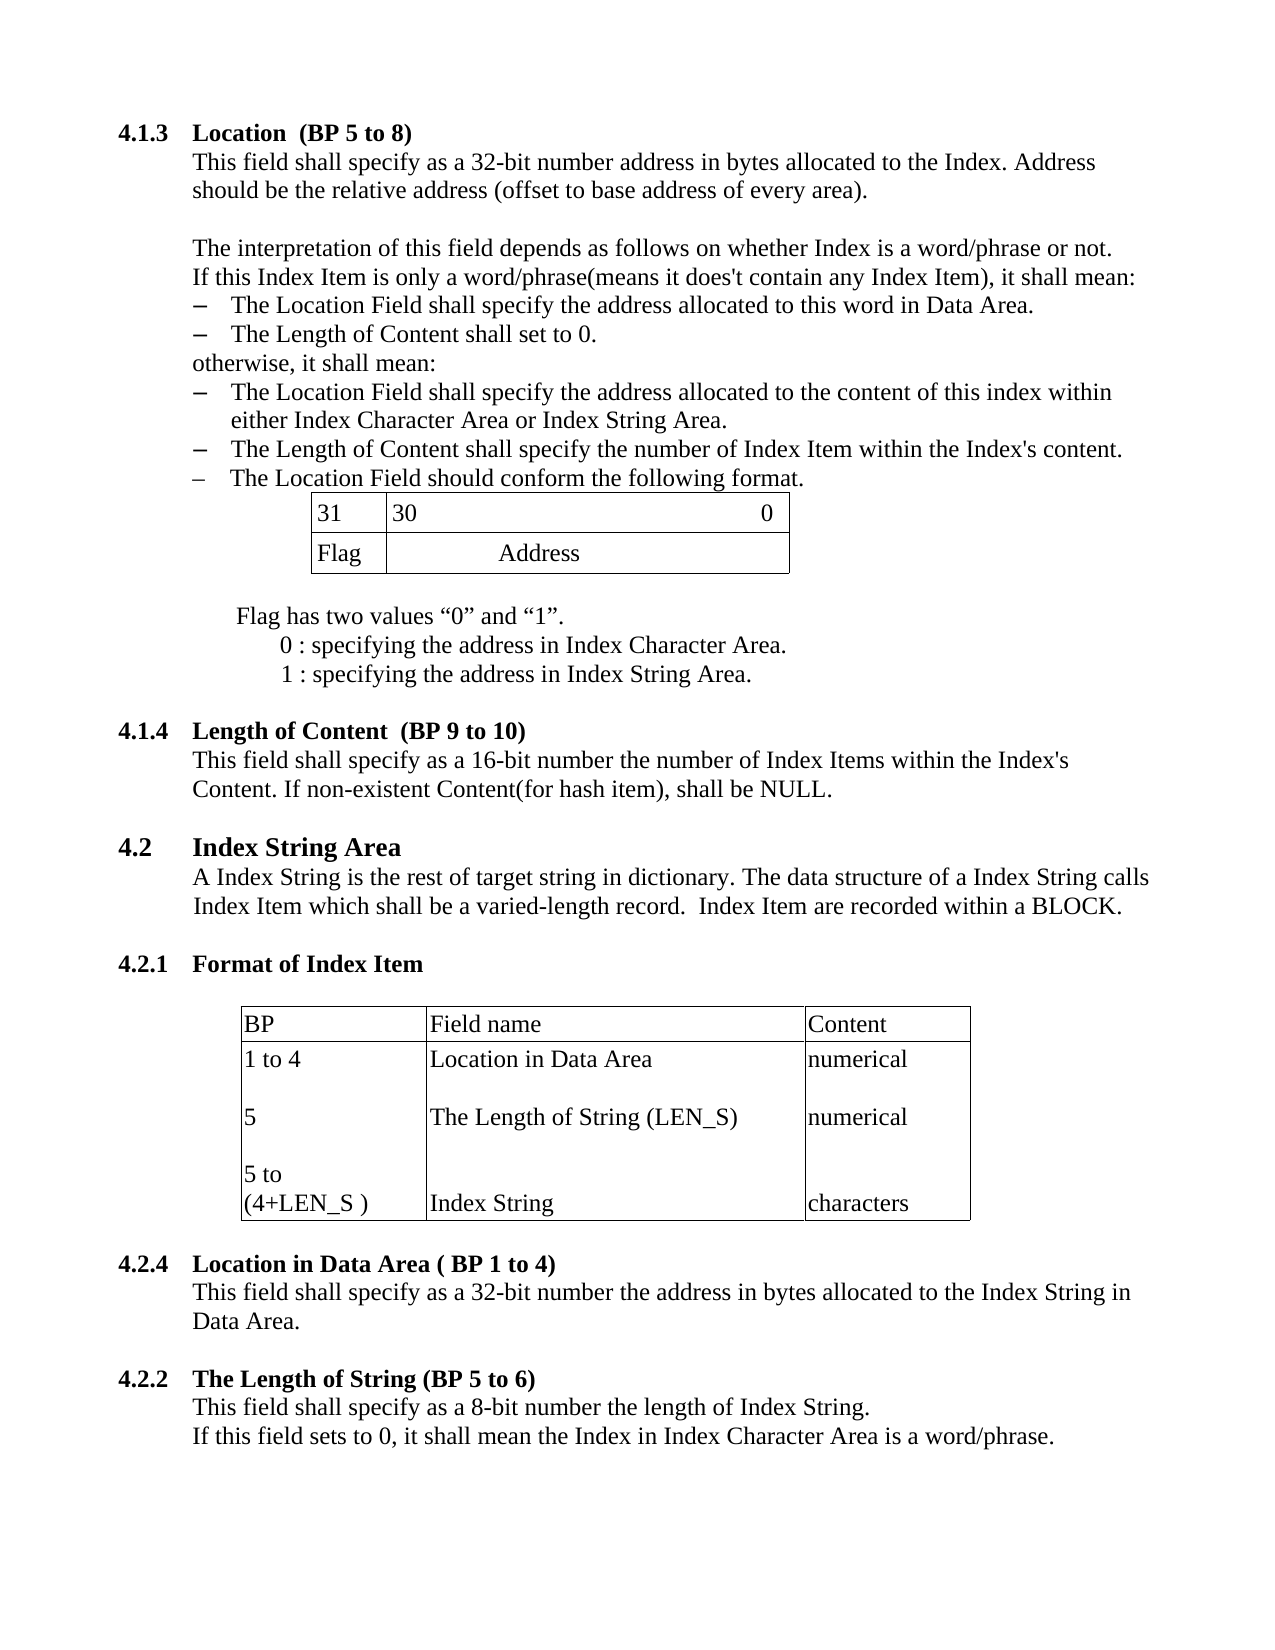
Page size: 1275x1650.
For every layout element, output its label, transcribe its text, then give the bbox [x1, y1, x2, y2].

table_cell Flag [312, 533, 386, 573]
table_header Content [806, 1007, 970, 1041]
text If this field sets to 0, it shall mean the Index in Index Character Area is a word/phrase. [118, 1421, 1157, 1450]
table_cell Location in Data Area The Length of String (LEN_S) Index String [427, 1042, 804, 1220]
table_header BP [242, 1007, 426, 1041]
text This field shall specify as a 16-bit number the number of Index Items within the Index's [118, 745, 1157, 774]
text 4.2 Index String Area [118, 831, 1157, 862]
list The Length of Content shall set to 0. [193, 319, 1157, 348]
list The Location Field shall specify the address allocated to this word in Data Area. [193, 291, 1157, 319]
text A Index String is the rest of target string in dictionary. The data structure of a Index String calls [118, 862, 1157, 891]
table_header 31 [312, 493, 386, 532]
text If this Index Item is only a word/phrase(means it does't contain any Index Item), it shall mean: [118, 262, 1157, 291]
text This field shall specify as a 8-bit number the length of Index String. [118, 1392, 1157, 1421]
table_cell 1 to 4 5 5 to (4+LEN_S ) [242, 1042, 426, 1220]
text 4.2.1 Format of Index Item [118, 949, 1157, 977]
text 1 : specifying the address in Index String Area. [118, 659, 1157, 688]
text 4.1.4 Length of Content (BP 9 to 10) [118, 716, 1157, 745]
text 4.2.4 Location in Data Area ( BP 1 to 4) [118, 1249, 1157, 1277]
table_header Field name [427, 1007, 804, 1041]
text 0 : specifying the address in Index Character Area. [118, 630, 1157, 659]
text The interpretation of this field depends as follows on whether Index is a word/phrase or not. [118, 233, 1157, 262]
text This field shall specify as a 32-bit number the address in bytes allocated to the Index String in Data Area. [118, 1277, 1157, 1335]
text Index Item which shall be a varied-length record. Index Item are recorded within a BLOCK. [118, 891, 1157, 920]
list The Length of Content shall specify the number of Index Item within the Index's content. [193, 434, 1157, 463]
text otherwise, it shall mean: [118, 348, 1157, 377]
text Flag has two values “0” and “1”. [118, 601, 1157, 630]
text Content. If non-existent Content(for hash item), shall be NULL. [118, 774, 1157, 803]
text This field shall specify as a 32-bit number address in bytes allocated to the Index. Address should be the relative address (offset to base address of every area). [118, 147, 1157, 204]
text 4.2.2 The Length of String (BP 5 to 6) [118, 1364, 1157, 1392]
table_cell Address [387, 533, 789, 573]
text 4.1.3 Location (BP 5 to 8) [118, 118, 1157, 147]
list The Location Field shall specify the address allocated to the content of this index within either Index Character Area or Index String Area. [193, 377, 1157, 434]
table_cell numerical numerical characters [806, 1042, 970, 1220]
text – The Location Field should conform the following format. [118, 463, 1157, 492]
table_header 30 0 [387, 493, 789, 532]
